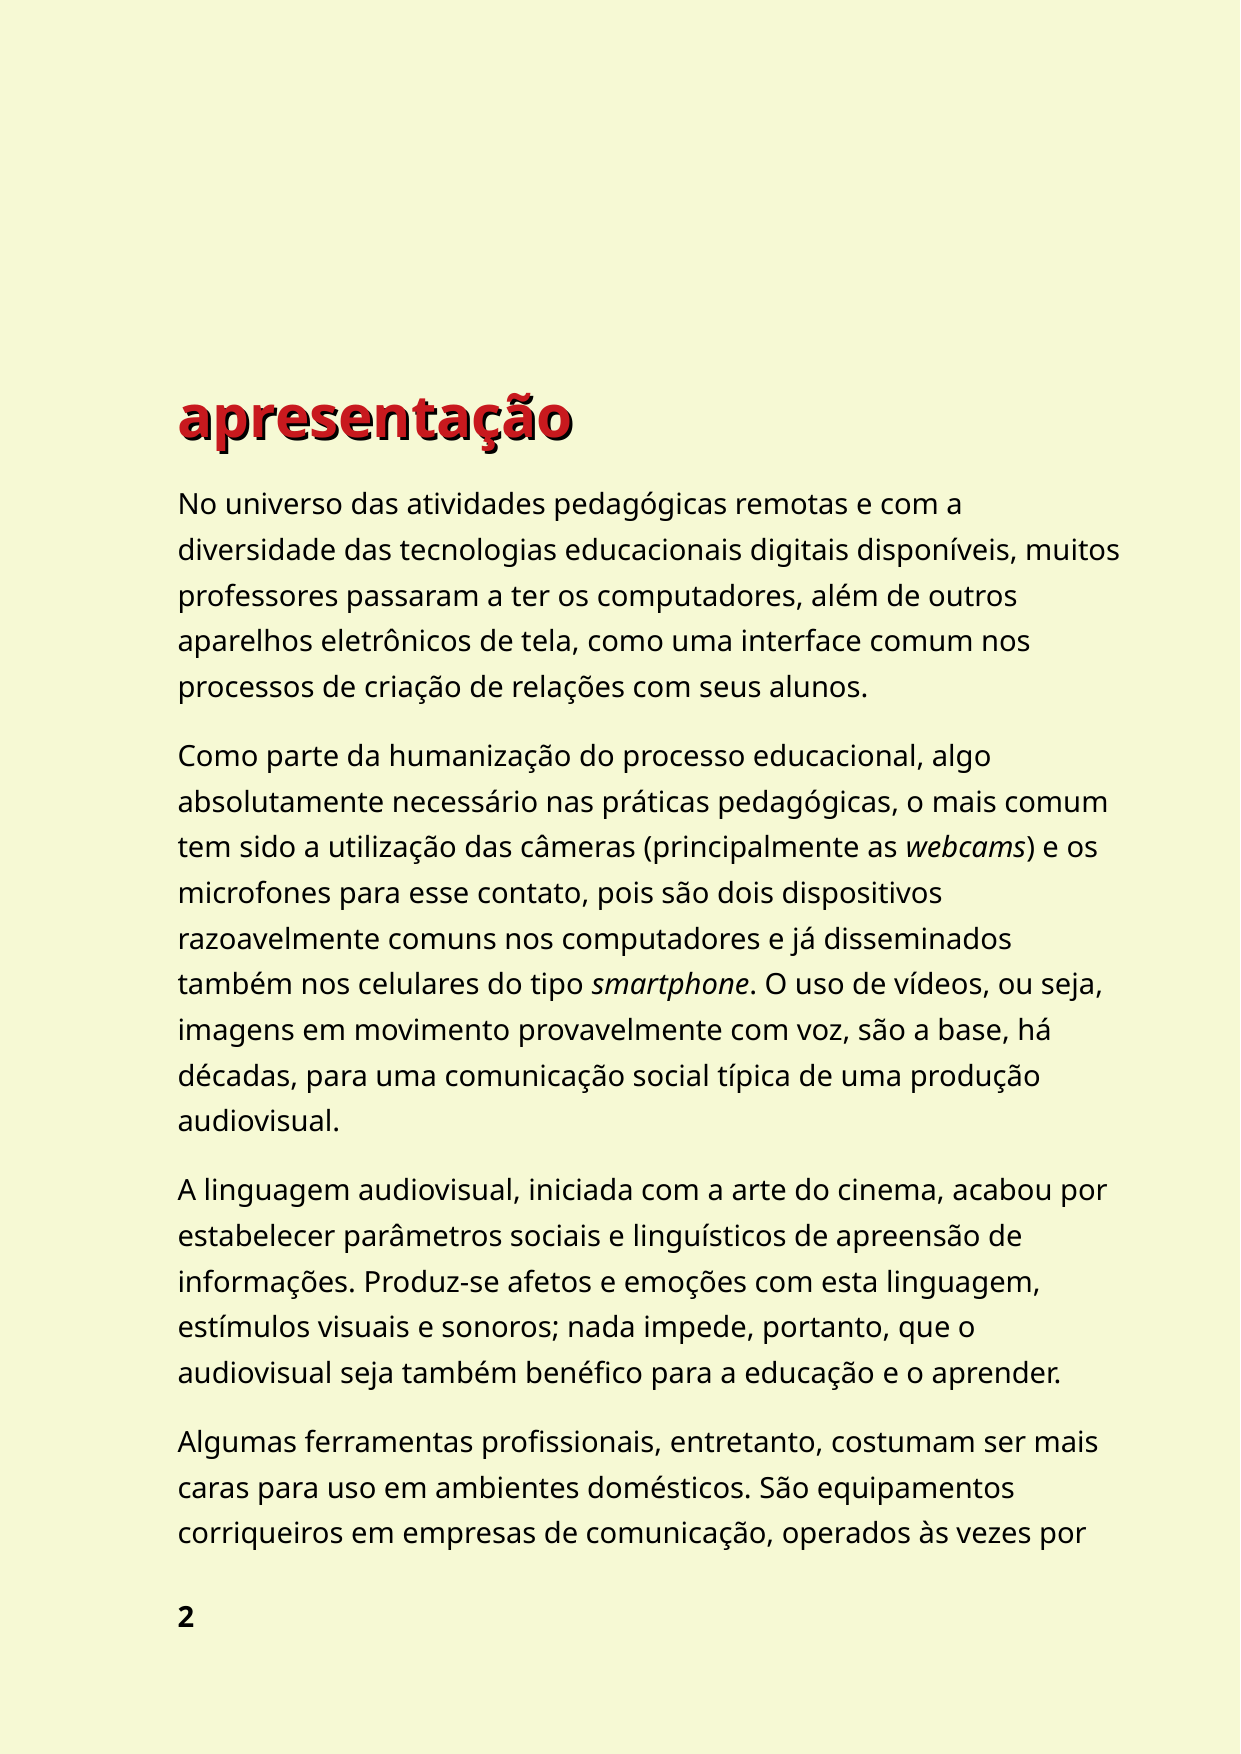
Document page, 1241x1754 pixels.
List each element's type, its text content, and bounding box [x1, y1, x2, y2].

subtitle apresentação [177, 375, 1122, 454]
text Como parte da humanização do processo educacional, algo absolutamente necessário nas práticas pedagógicas, o mais comum tem sido a utilização das câmeras (principalmente as webcams) e os microfones para esse contato, pois são dois dispositivos razoavelmente comuns nos computadores e já disseminados também nos celulares do tipo smartphone. O uso de vídeos, ou seja, imagens em movimento provavelmente com voz, são a base, há décadas, para uma comunicação social típica de uma produção audiovisual. [177, 735, 1122, 1140]
text No universo das atividades pedagógicas remotas e com a diversidade das tecnologias educacionais digitais disponíveis, muitos professores passaram a ter os computadores, além de outros aparelhos eletrônicos de tela, como uma interface comum nos processos de criação de relações com seus alunos. [177, 484, 1122, 706]
text A linguagem audiovisual, iniciada com a arte do cinema, acabou por estabelecer parâmetros sociais e linguísticos de apreensão de informações. Produz-se afetos e emoções com esta linguagem, estímulos visuais e sonoros; nada impede, portanto, que o audiovisual seja também benéfico para a educação e o aprender. [177, 1170, 1122, 1392]
text Algumas ferramentas profissionais, entretanto, costumam ser mais caras para uso em ambientes domésticos. São equipamentos corriqueiros em empresas de comunicação, operados às vezes por [177, 1421, 1122, 1552]
